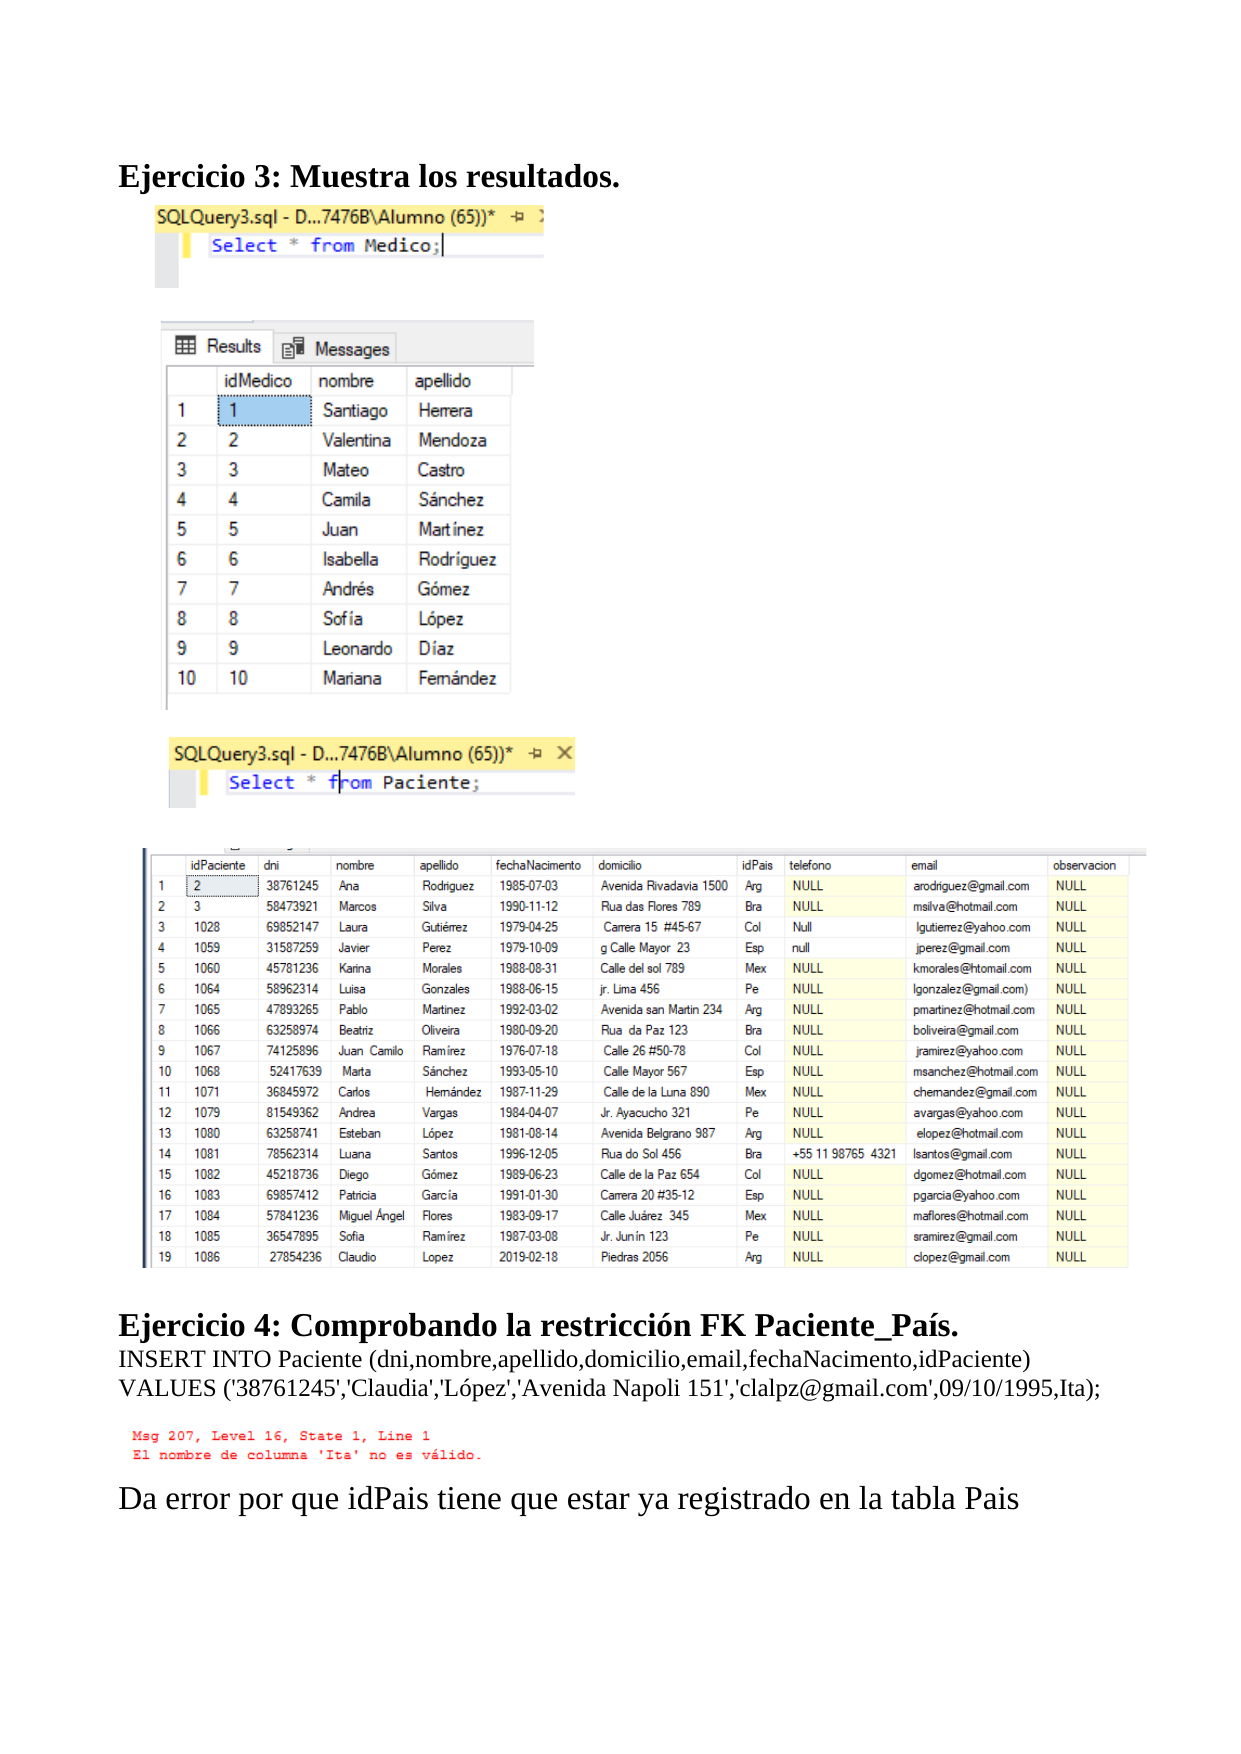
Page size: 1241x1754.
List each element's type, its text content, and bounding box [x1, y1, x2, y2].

picture [123, 1425, 492, 1463]
text Da error por que idPais tiene que estar ya registrado en la tabla Pais [118, 1478, 1122, 1516]
text INSERT INTO Paciente (dni,nombre,apellido,domicilio,email,fechaNacimento,idPaciente) VALUES ('38761245','Claudia','López','Avenida Napoli 151','clalpz@gmail.com',09/10/1995,Ita); [118, 1344, 1122, 1401]
picture [142, 848, 1147, 1268]
picture [154, 205, 544, 288]
text Ejercicio 3: Muestra los resultados. [118, 156, 1122, 195]
picture [168, 737, 575, 808]
picture [160, 320, 535, 710]
text Ejercicio 4: Comprobando la restricción FK Paciente_País. [118, 1306, 1122, 1344]
